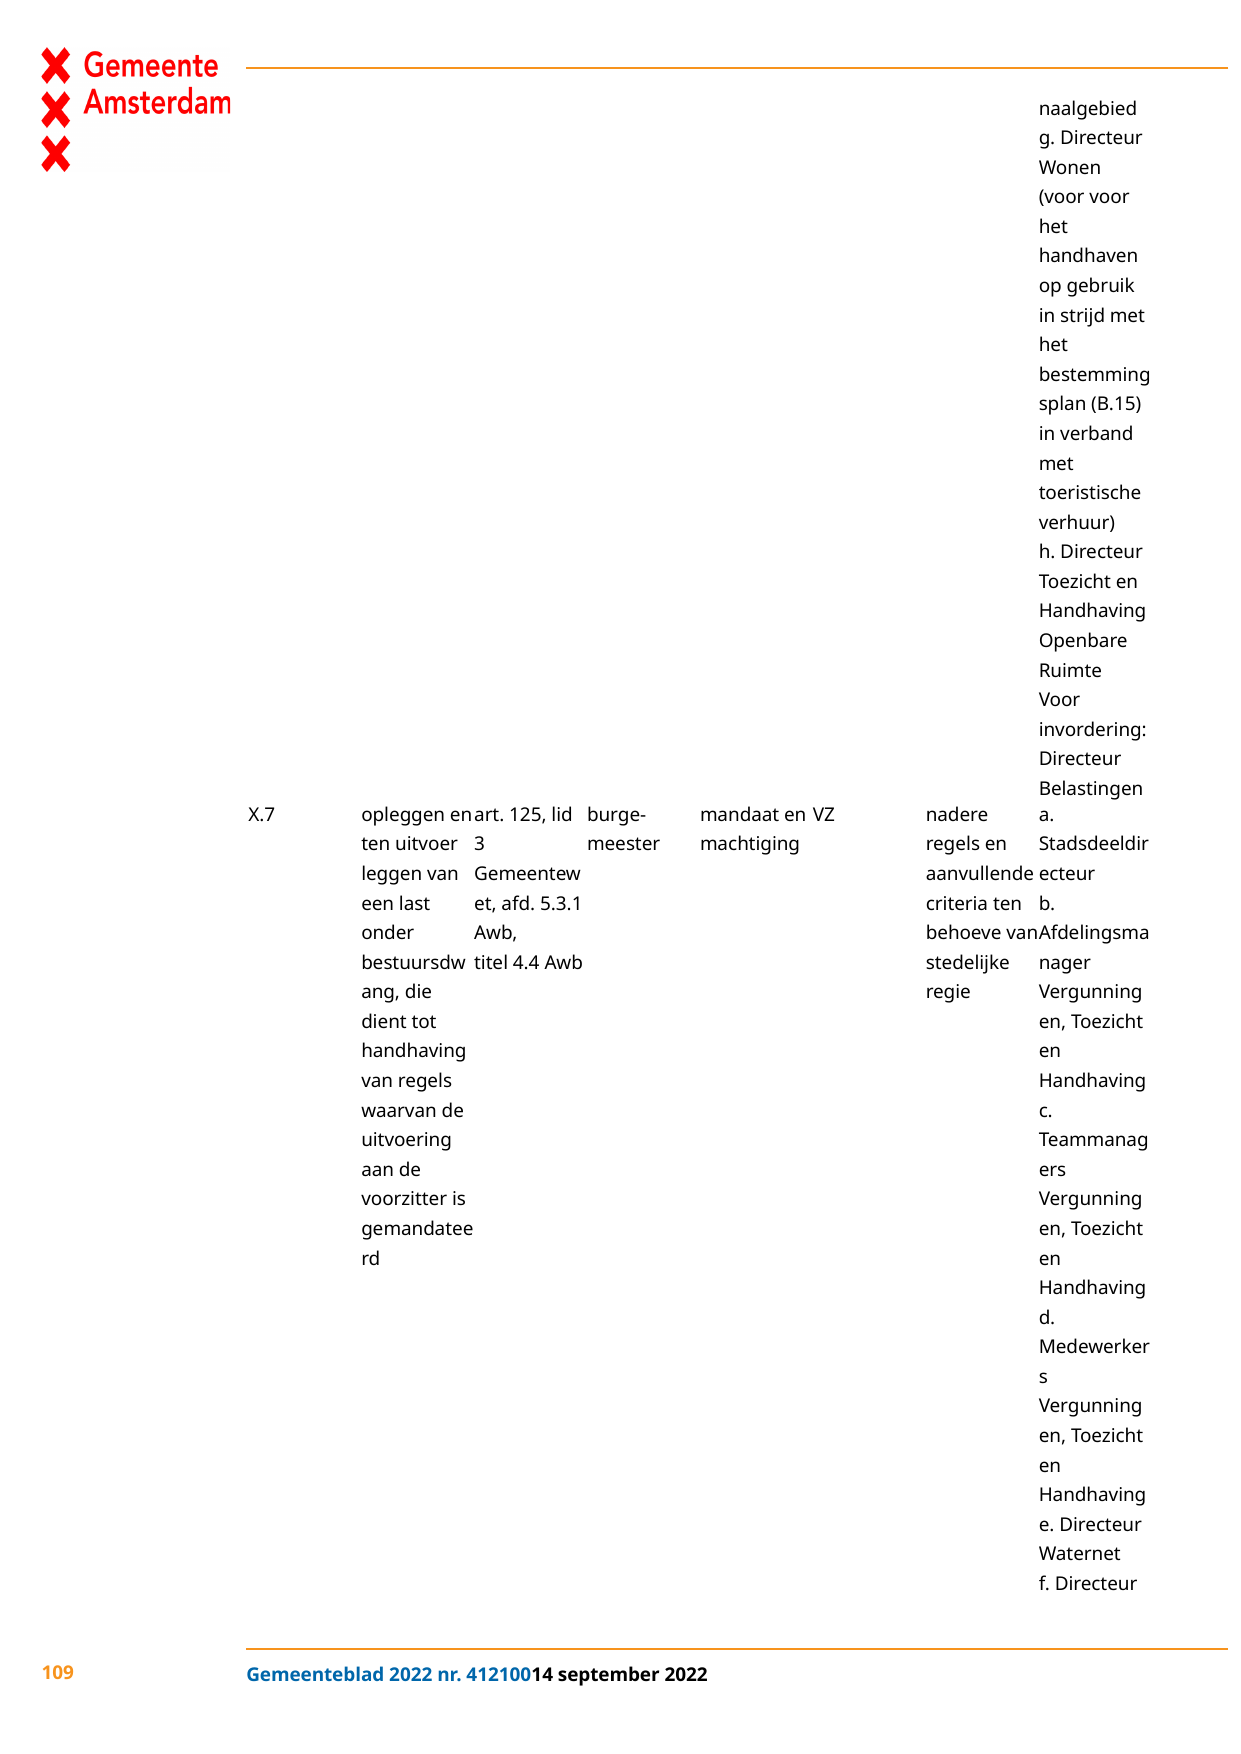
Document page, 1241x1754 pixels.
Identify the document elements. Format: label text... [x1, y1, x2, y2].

table_cell X.7 [248, 801, 361, 1596]
table_cell burge-meester [587, 801, 700, 1596]
table_cell [248, 95, 361, 801]
table_cell opleggen en ten uitvoer leggen van een last onder bestuursdwang, die dient tot handhaving van regels waarvan de uitvoering aan de voorzitter is gemandateerd [361, 801, 474, 1596]
table_cell [587, 95, 700, 801]
table_cell naalgebied g. Directeur Wonen (voor voor het handhaven op gebruik in strijd met het bestemmingsplan (B.15) in verband met toeristische verhuur) h. Directeur Toezicht en Handhaving Openbare Ruimte Voor invordering: Directeur Belastingen [1039, 95, 1152, 801]
picture [41, 47, 231, 172]
table_cell VZ [813, 801, 926, 1596]
table_cell [700, 95, 813, 801]
table_cell nadere regels en aanvullende criteria ten behoeve van stedelijke regie [926, 801, 1038, 1596]
table_cell [474, 95, 587, 801]
table_cell art. 125, lid 3 Gemeentewet, afd. 5.3.1 Awb, titel 4.4 Awb [474, 801, 587, 1596]
table_cell [926, 95, 1038, 801]
table_cell mandaat en machtiging [700, 801, 813, 1596]
table_cell [361, 95, 474, 801]
table_cell [813, 95, 926, 801]
table_cell a. Stadsdeeldirecteur b. Afdelingsmanager Vergunningen, Toezicht en Handhaving c. Teammanagers Vergunningen, Toezicht en Handhaving d. Medewerkers Vergunningen, Toezicht en Handhavinge. Directeur Waternet f. Directeur [1039, 801, 1152, 1596]
